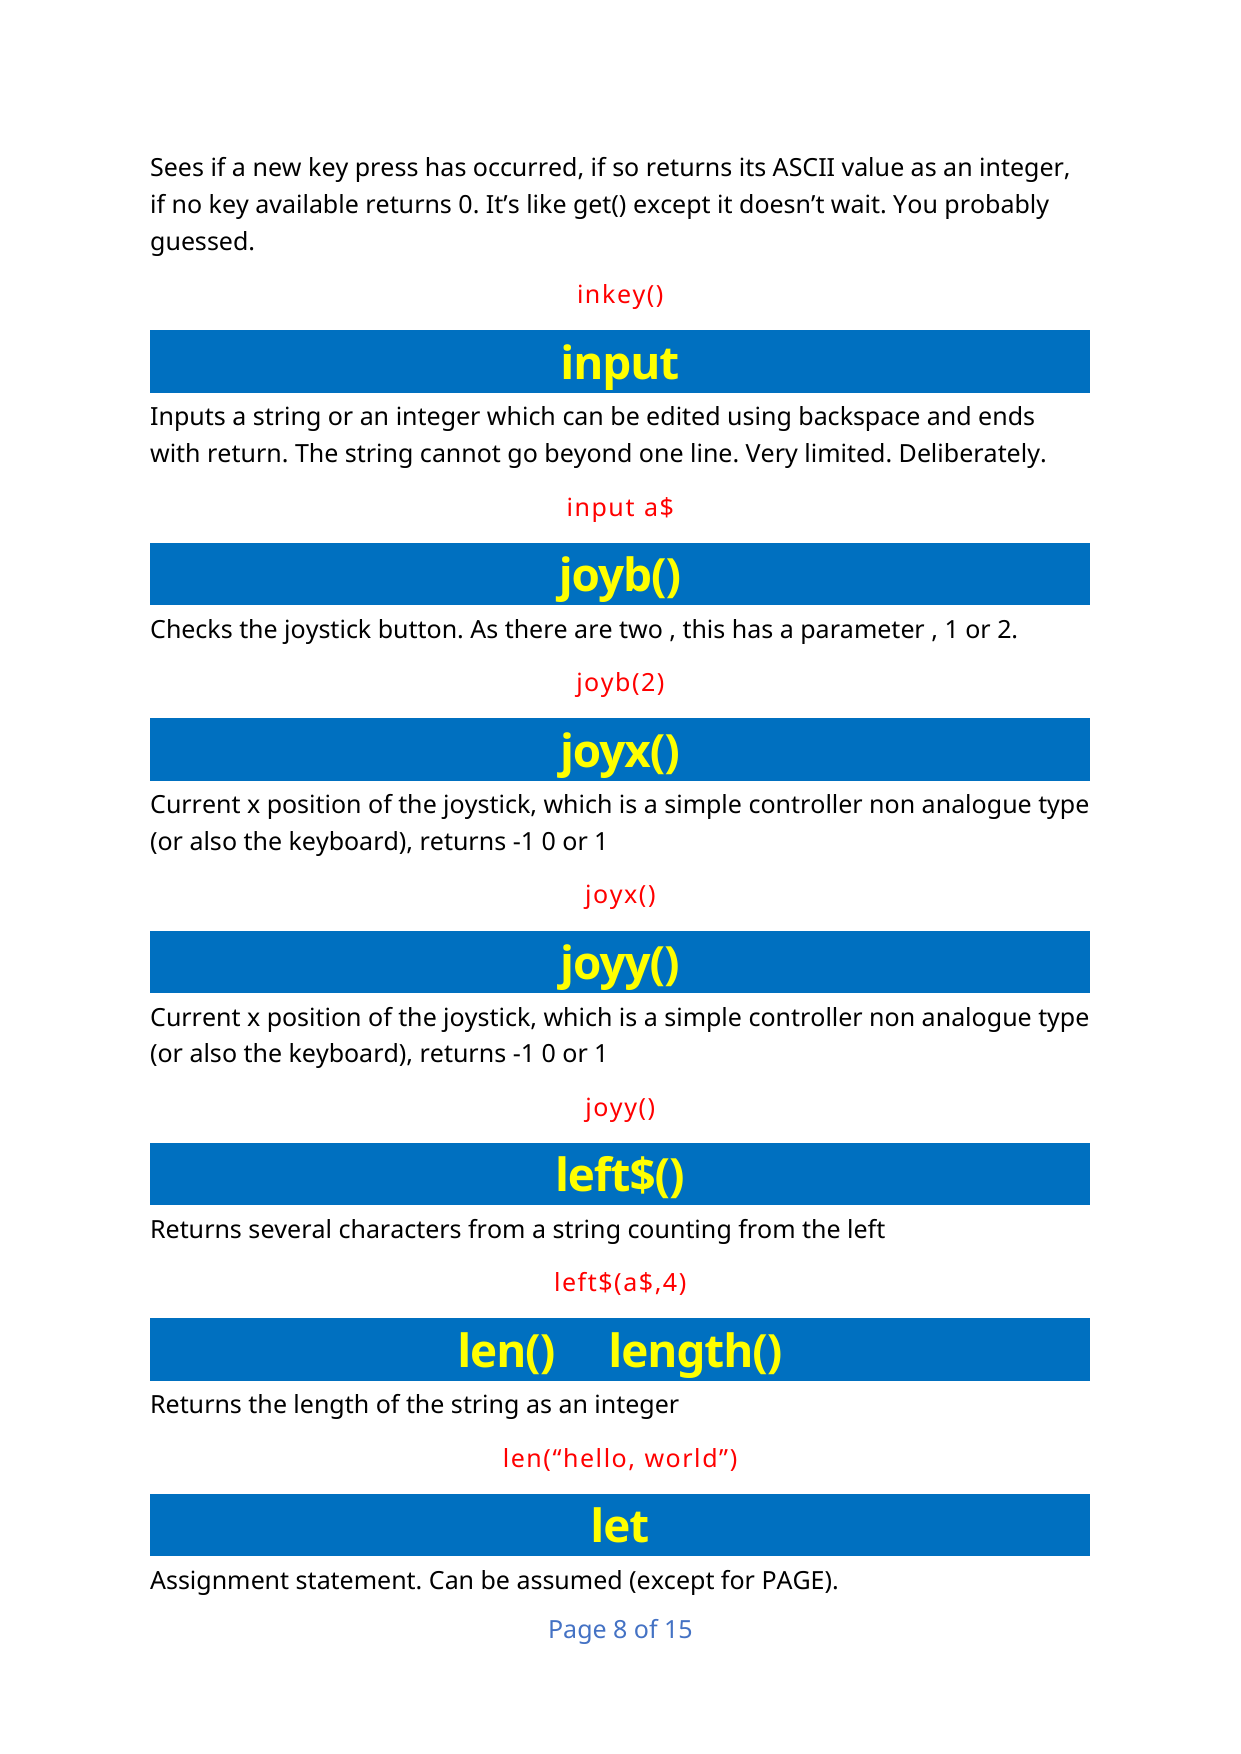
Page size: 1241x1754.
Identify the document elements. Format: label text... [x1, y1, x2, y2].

text Inputs a string or an integer which can be edited using backspace and ends with return. The string cannot go beyond one line. Very limited. Deliberately. [150, 399, 1090, 470]
subtitle Joyx() [150, 877, 1090, 911]
title joyx() [150, 718, 1090, 781]
title left$() [150, 1143, 1090, 1205]
subtitle Inkey() [150, 277, 1090, 311]
subtitle Joyy() [150, 1089, 1090, 1123]
text Returns the length of the string as an integer [150, 1387, 1090, 1421]
title let [150, 1494, 1090, 1556]
text Checks the joystick button. As there are two , this has a parameter , 1 or 2. [150, 611, 1090, 645]
title joyy() [150, 931, 1090, 993]
title input [150, 330, 1090, 393]
title joyb() [150, 543, 1090, 605]
text Assignment statement. Can be assumed (except for PAGE). [150, 1562, 1090, 1597]
text Returns several characters from a string counting from the left [150, 1211, 1090, 1246]
subtitle Left$(a$,4) [150, 1265, 1090, 1299]
subtitle Joyb(2) [150, 665, 1090, 699]
text Current x position of the joystick, which is a simple controller non analogue type (or also the keyboard), returns -1 0 or 1 [150, 999, 1090, 1070]
subtitle Len(“Hello, World”) [150, 1440, 1090, 1474]
text Sees if a new key press has occurred, if so returns its ASCII value as an integer, if no key available returns 0. It’s like get() except it doesn’t wait. You probably guessed. [150, 150, 1090, 258]
subtitle Input a$ [150, 489, 1090, 523]
title len() length() [150, 1318, 1090, 1381]
text Current x position of the joystick, which is a simple controller non analogue type (or also the keyboard), returns -1 0 or 1 [150, 787, 1090, 858]
